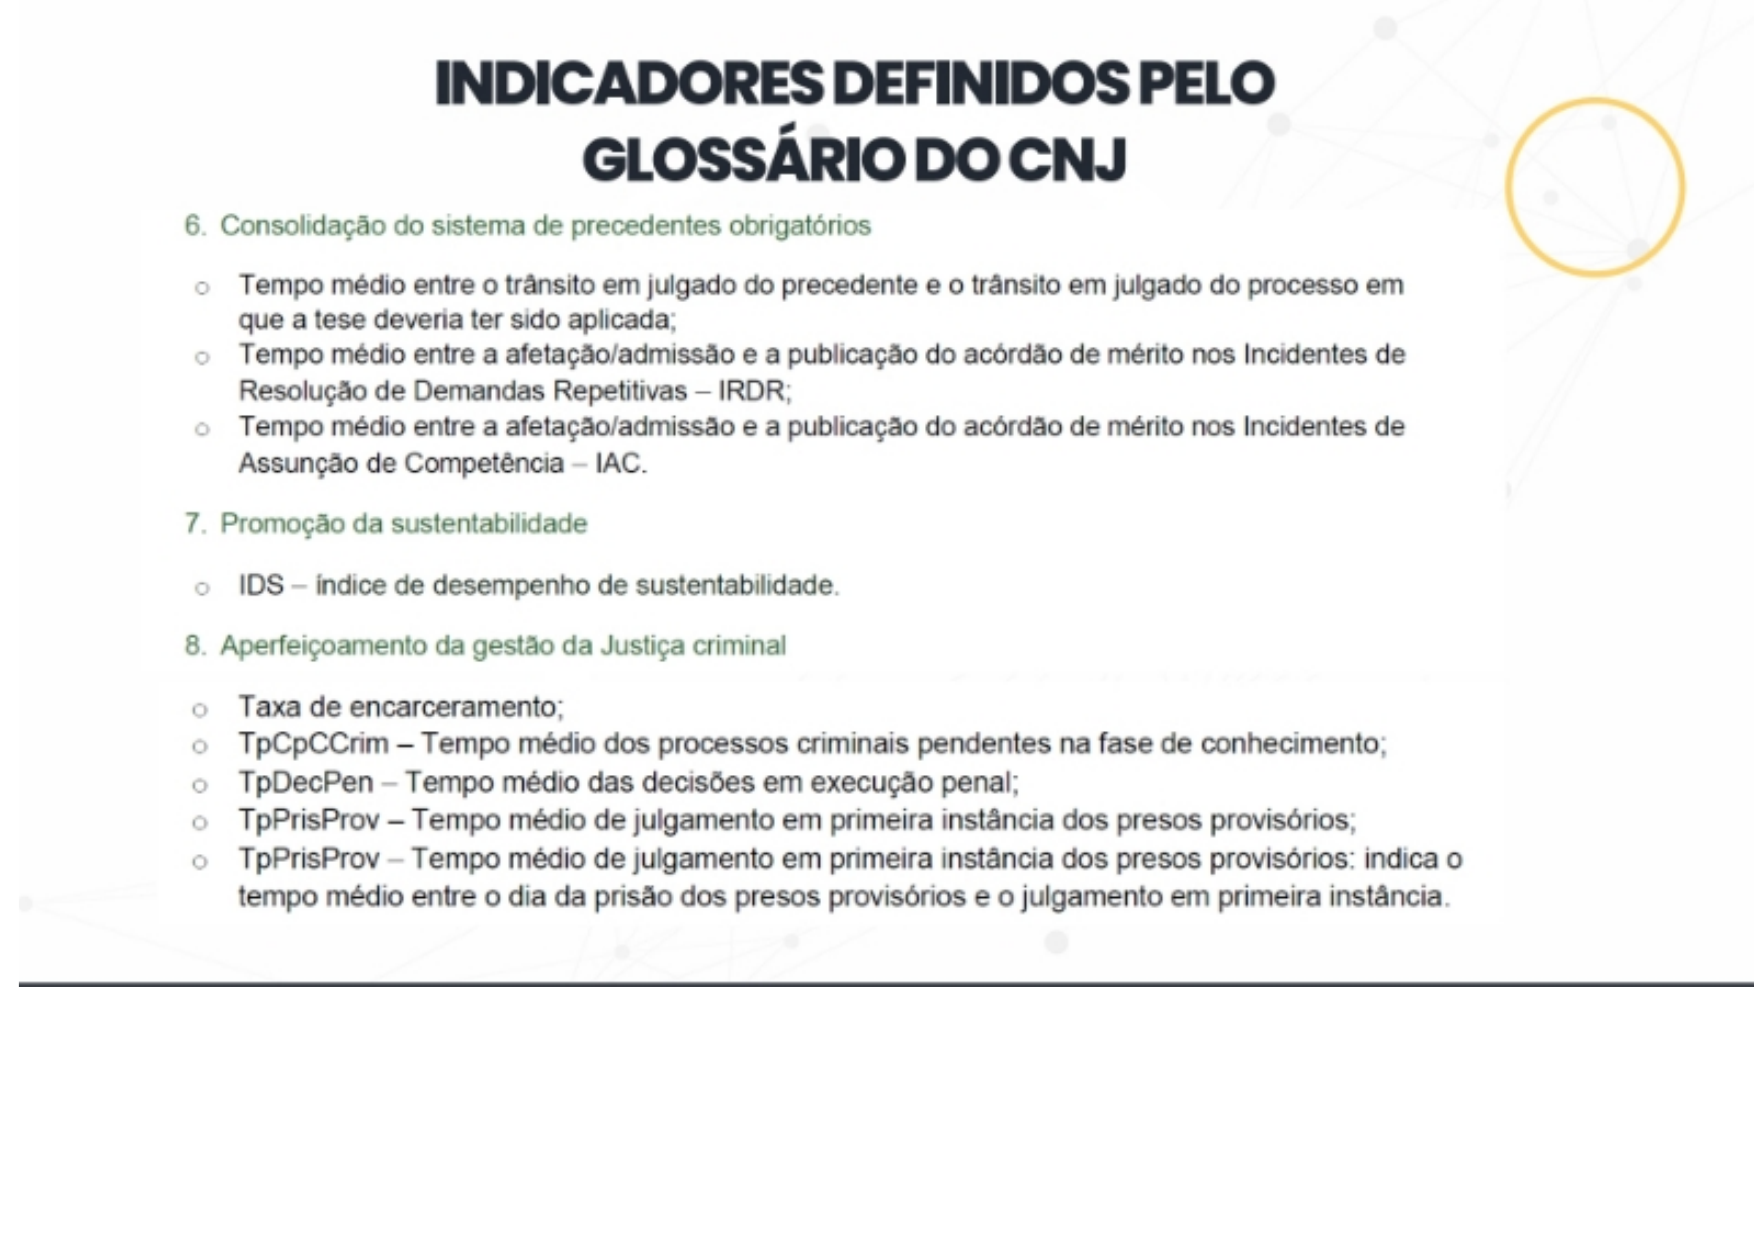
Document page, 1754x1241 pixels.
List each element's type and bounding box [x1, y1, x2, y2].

picture [18, 0, 1754, 987]
